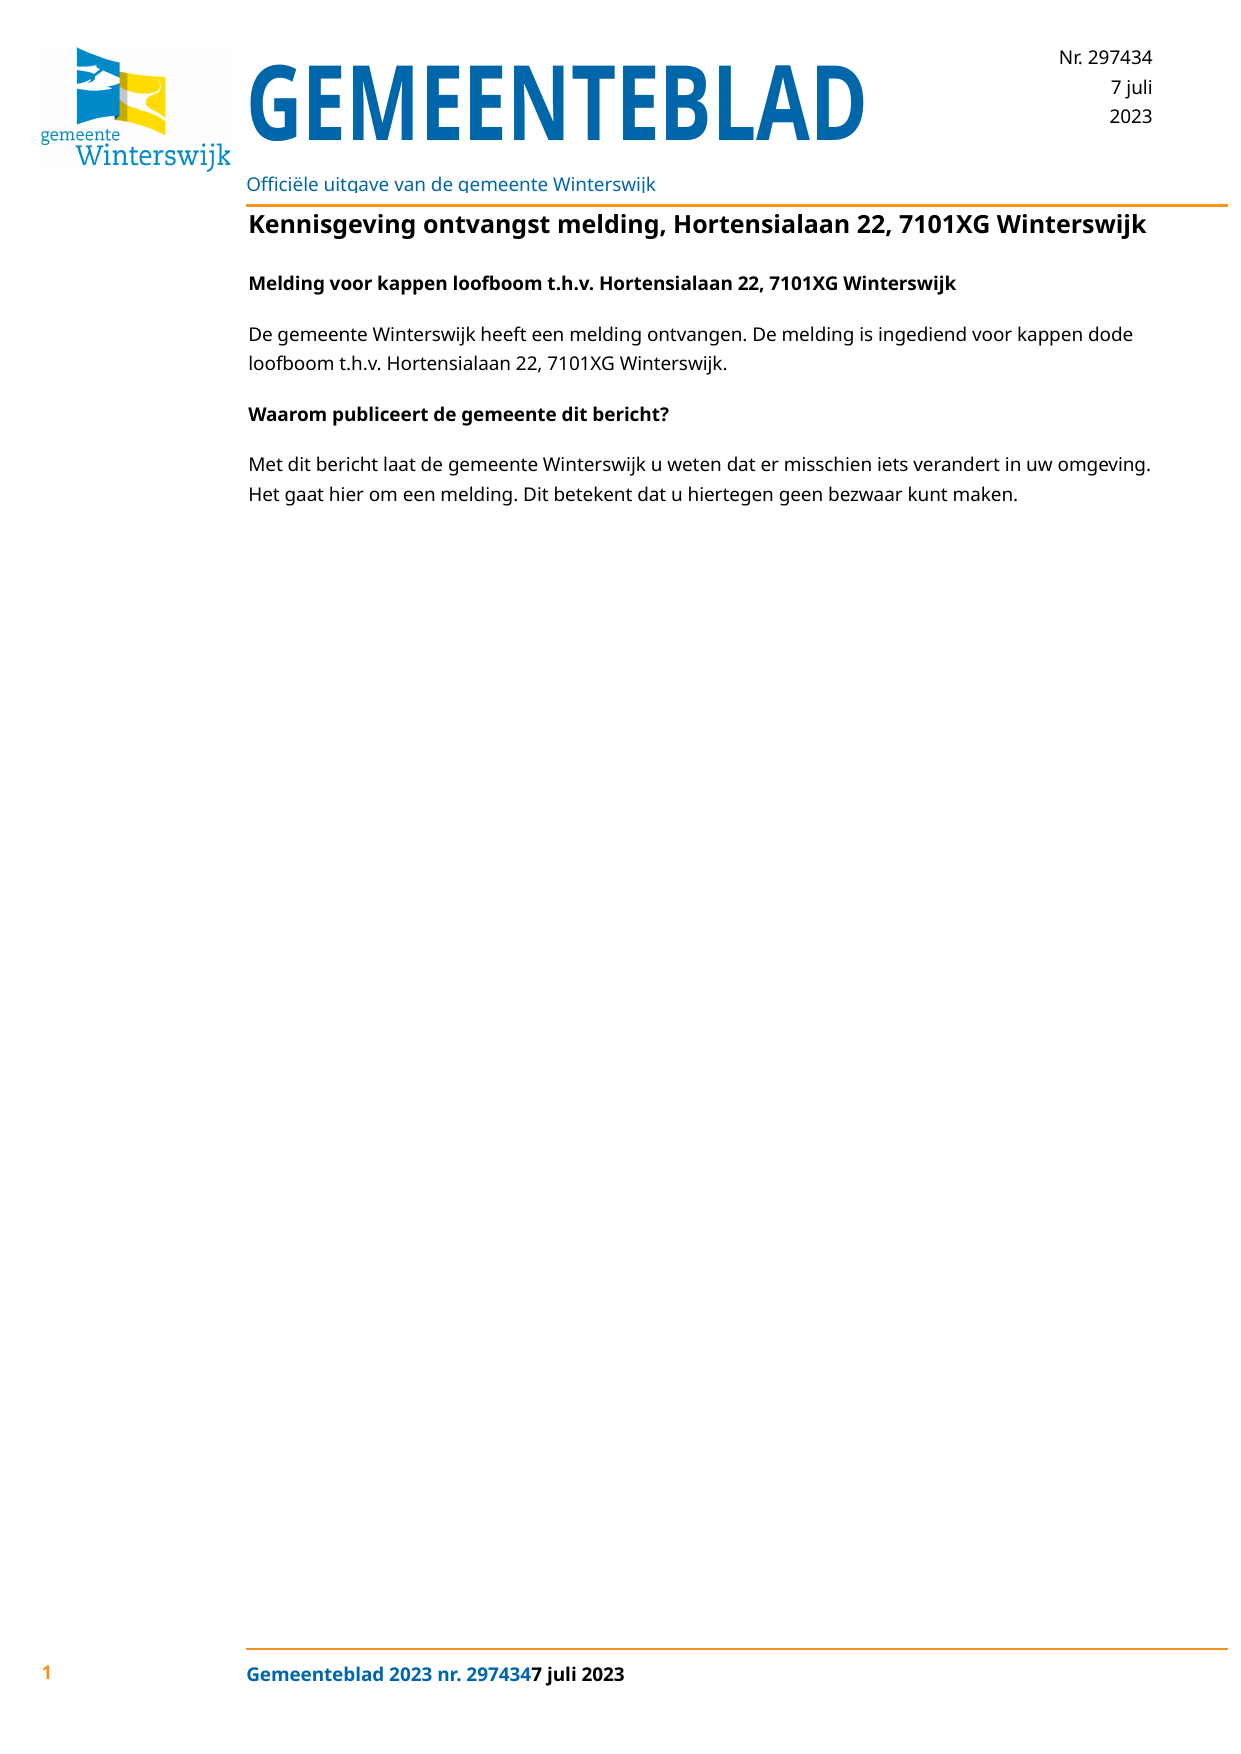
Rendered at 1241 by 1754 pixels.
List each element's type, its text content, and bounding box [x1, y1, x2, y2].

text Kennisgeving ontvangst melding, Hortensialaan 22, 7101XG Winterswijk [248, 207, 1152, 241]
text Waarom publiceert de gemeente dit bericht? [248, 401, 1152, 426]
picture [225, 153, 231, 162]
text Melding voor kappen loofboom t.h.v. Hortensialaan 22, 7101XG Winterswijk [248, 270, 1152, 296]
text De gemeente Winterswijk heeft een melding ontvangen. De melding is ingediend voor kappen dode loofboom t.h.v. Hortensialaan 22, 7101XG Winterswijk. [248, 321, 1152, 376]
picture [41, 47, 231, 172]
text Met dit bericht laat de gemeente Winterswijk u weten dat er misschien iets verandert in uw omgeving. Het gaat hier om een melding. Dit betekent dat u hiertegen geen bezwaar kunt maken. [248, 451, 1152, 506]
